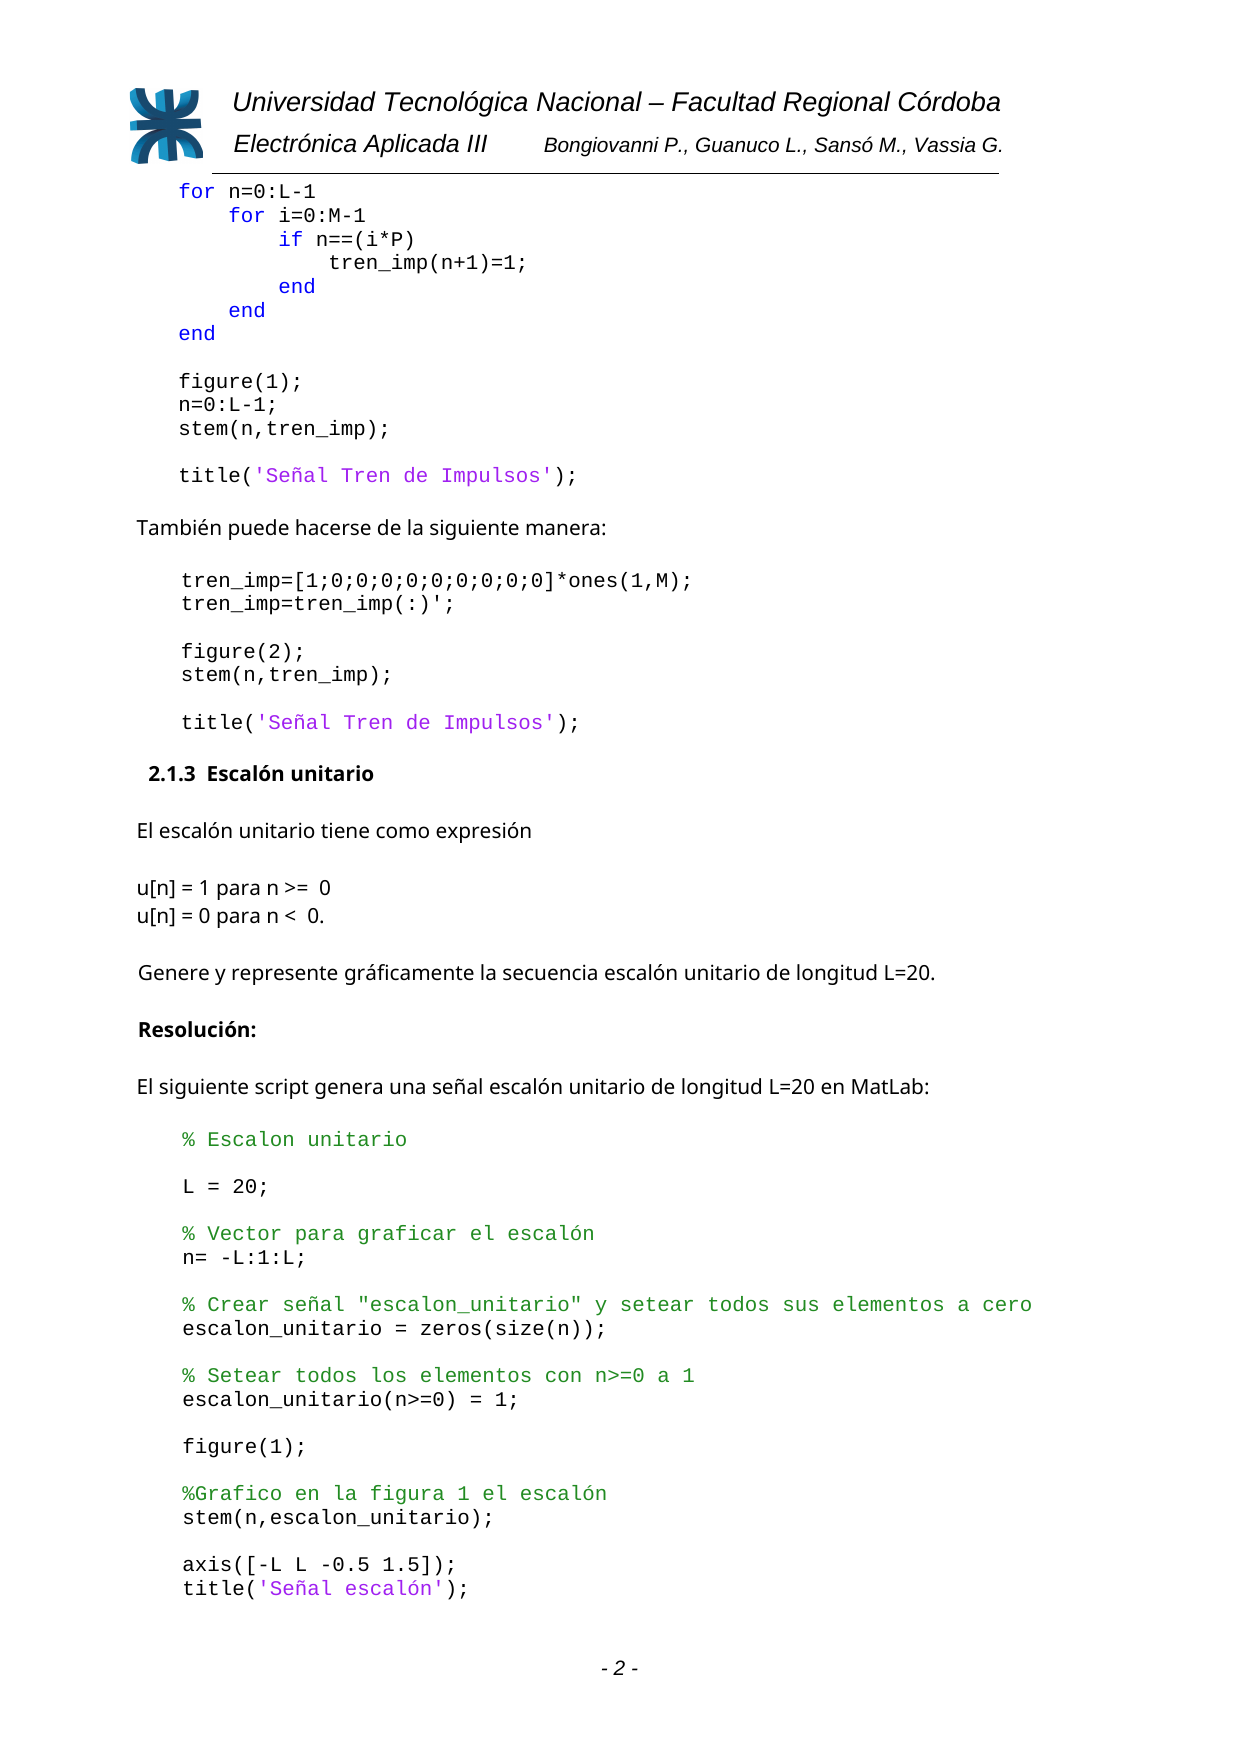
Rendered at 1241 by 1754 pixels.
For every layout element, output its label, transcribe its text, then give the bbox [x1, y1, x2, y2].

text stem(n,escalon_unitario); [182, 1507, 1122, 1531]
text % Vector para graficar el escalón [182, 1223, 1122, 1247]
text for n=0:L-1 [178, 181, 1122, 205]
text %Grafico en la figura 1 el escalón [182, 1483, 1122, 1507]
text escalon_unitario = zeros(size(n)); [182, 1318, 1122, 1341]
text tren_imp=tren_imp(:)'; [181, 593, 1122, 617]
text También puede hacerse de la siguiente manera: [136, 513, 1122, 541]
text if n==(i*P) [178, 229, 1122, 252]
text end [178, 276, 1122, 300]
text axis([-L L -0.5 1.5]); [182, 1554, 1122, 1578]
text escalon_unitario(n>=0) = 1; [182, 1389, 1122, 1412]
text end [178, 323, 1122, 347]
text figure(2); [181, 641, 1122, 664]
text Genere y represente gráficamente la secuencia escalón unitario de longitud L=20. [138, 958, 1122, 986]
text title('Señal Tren de Impulsos'); [181, 712, 1122, 735]
text figure(1); [178, 371, 1122, 394]
text % Crear señal "escalon_unitario" y setear todos sus elementos a cero [182, 1294, 1122, 1318]
text 2.1.3 Escalón unitario [148, 759, 1122, 787]
text El escalón unitario tiene como expresión [136, 816, 1122, 844]
text u[n] = 0 para n < 0. [136, 901, 1122, 929]
text stem(n,tren_imp); [178, 418, 1122, 442]
text end [178, 300, 1122, 323]
picture [129, 88, 203, 164]
text stem(n,tren_imp); [181, 664, 1122, 688]
text n= -L:1:L; [182, 1247, 1122, 1271]
text title('Señal Tren de Impulsos'); [178, 465, 1122, 489]
text El siguiente script genera una señal escalón unitario de longitud L=20 en MatLab: [136, 1072, 1122, 1100]
text % Escalon unitario [182, 1129, 1122, 1152]
text u[n] = 1 para n >= 0 [136, 873, 1122, 901]
text for i=0:M-1 [178, 205, 1122, 229]
text figure(1); [182, 1436, 1122, 1460]
text Resolución: [138, 1015, 1122, 1043]
text % Setear todos los elementos con n>=0 a 1 [182, 1365, 1122, 1389]
text n=0:L-1; [178, 394, 1122, 418]
text tren_imp=[1;0;0;0;0;0;0;0;0;0]*ones(1,M); [181, 570, 1122, 593]
text L = 20; [182, 1176, 1122, 1199]
text title('Señal escalón'); [182, 1578, 1122, 1602]
text tren_imp(n+1)=1; [178, 252, 1122, 276]
